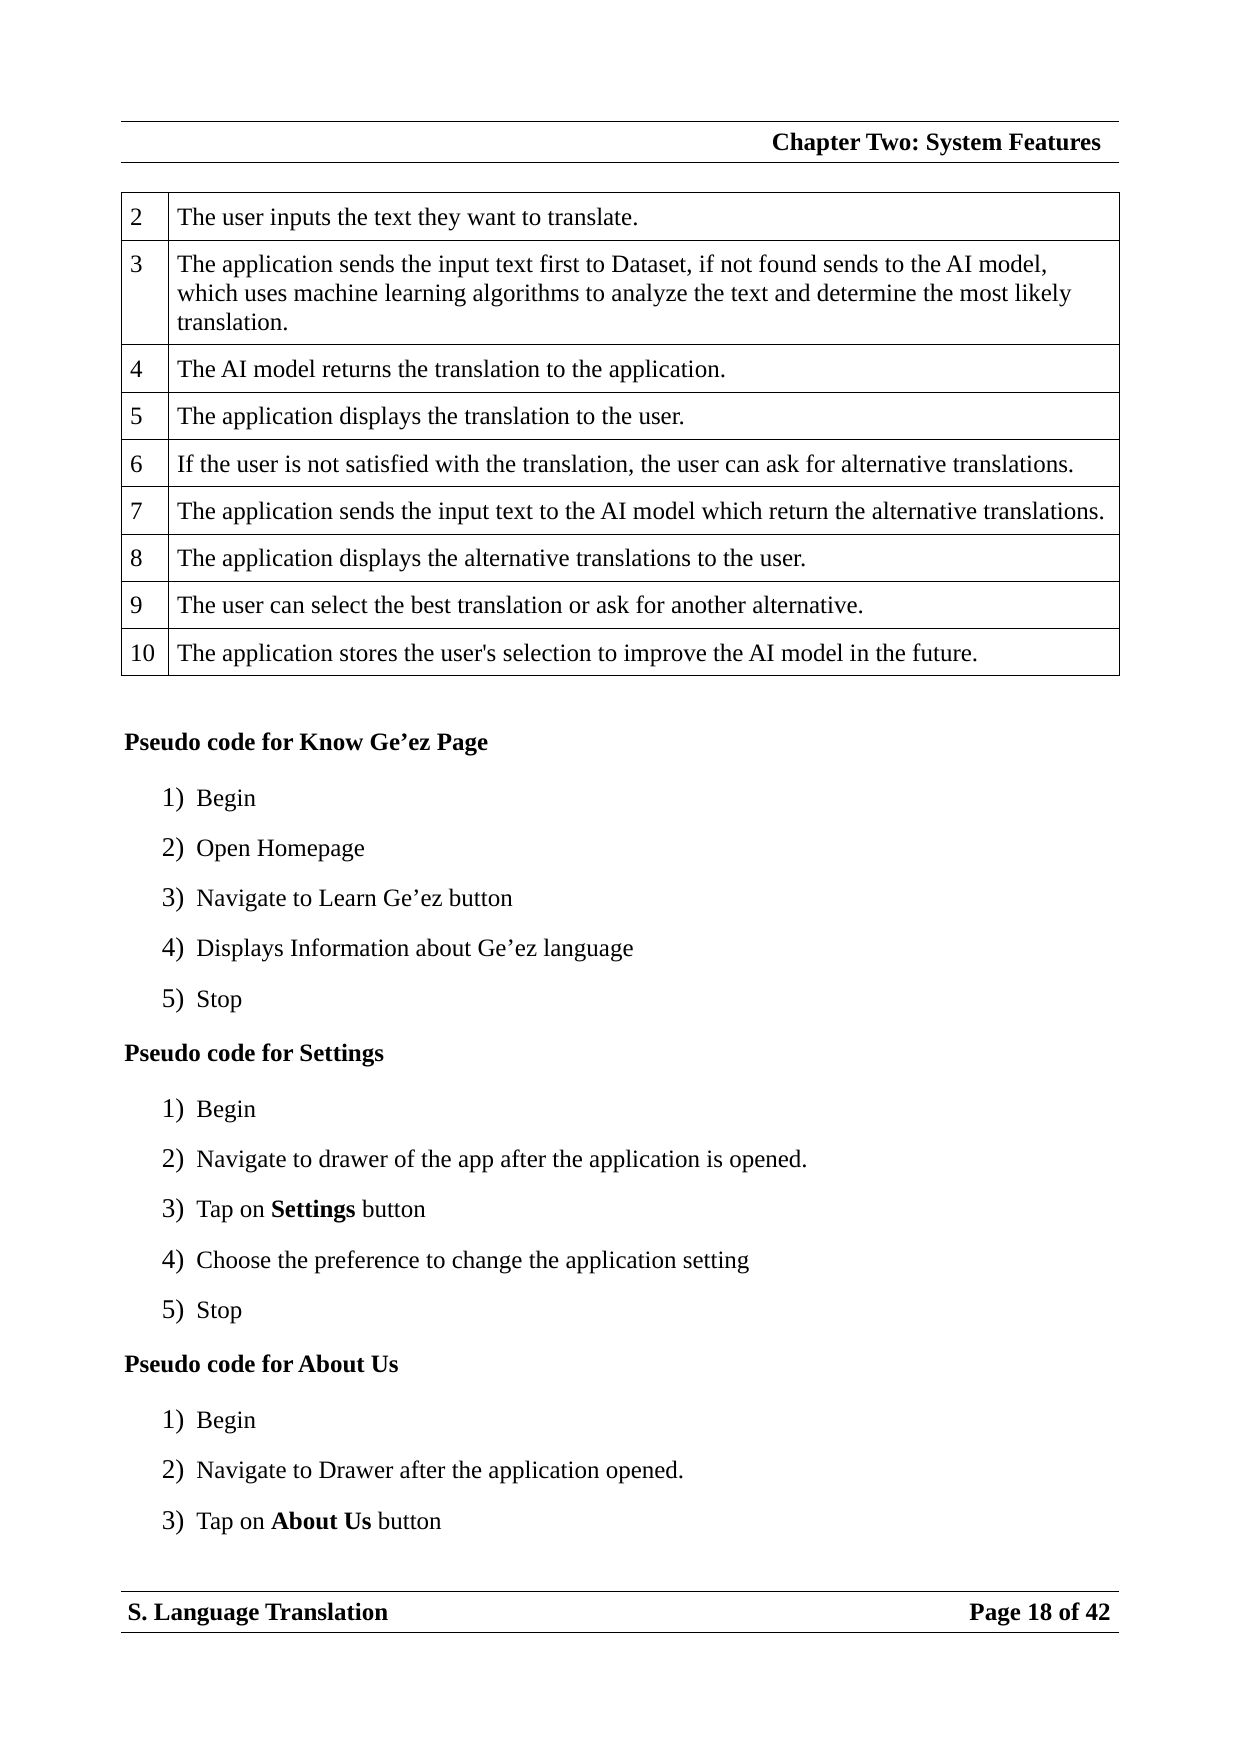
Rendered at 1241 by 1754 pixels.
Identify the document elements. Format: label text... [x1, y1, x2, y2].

list Begin [159, 778, 1119, 812]
list Tap on About Us button [159, 1501, 1119, 1535]
table_cell The application stores the user's selection to improve the AI model in the future. [169, 629, 1119, 675]
table_cell 6 [122, 440, 168, 486]
table_cell The AI model returns the translation to the application. [169, 345, 1119, 392]
table_cell If the user is not satisfied with the translation, the user can ask for alternative translations. [169, 440, 1119, 486]
table_cell The application displays the alternative translations to the user. [169, 535, 1119, 581]
table_cell The application displays the translation to the user. [169, 393, 1119, 439]
list Choose the preference to change the application setting [159, 1240, 1119, 1274]
table_cell 9 [122, 582, 168, 628]
list Navigate to drawer of the app after the application is opened. [159, 1139, 1119, 1173]
list Displays Information about Ge’ez language [159, 928, 1119, 963]
list Open Homepage [159, 828, 1119, 862]
table_cell 2 [122, 193, 168, 239]
table_cell 3 [122, 241, 168, 344]
table_cell 10 [122, 629, 168, 675]
table_cell 4 [122, 345, 168, 392]
list Navigate to Learn Ge’ez button [159, 878, 1119, 912]
table_cell 7 [122, 487, 168, 533]
list Navigate to Drawer after the application opened. [159, 1450, 1119, 1484]
list Tap on Settings button [159, 1189, 1119, 1224]
table_cell The application sends the input text to the AI model which return the alternative translations. [169, 487, 1119, 533]
table_cell 8 [122, 535, 168, 581]
list Begin [159, 1089, 1119, 1123]
table_cell 5 [122, 393, 168, 439]
table_cell The application sends the input text first to Dataset, if not found sends to the AI model, which uses machine learning algorithms to analyze the text and determine the most likely translation. [169, 241, 1119, 344]
list Stop [159, 979, 1119, 1016]
text Pseudo code for Know Ge’ez Page [121, 724, 1119, 759]
table_cell The user inputs the text they want to translate. [169, 193, 1119, 239]
list Begin [159, 1400, 1119, 1434]
list Stop [159, 1290, 1119, 1327]
text Pseudo code for Settings [121, 1035, 1119, 1070]
text Pseudo code for About Us [121, 1346, 1119, 1381]
table_cell The user can select the best translation or ask for another alternative. [169, 582, 1119, 628]
